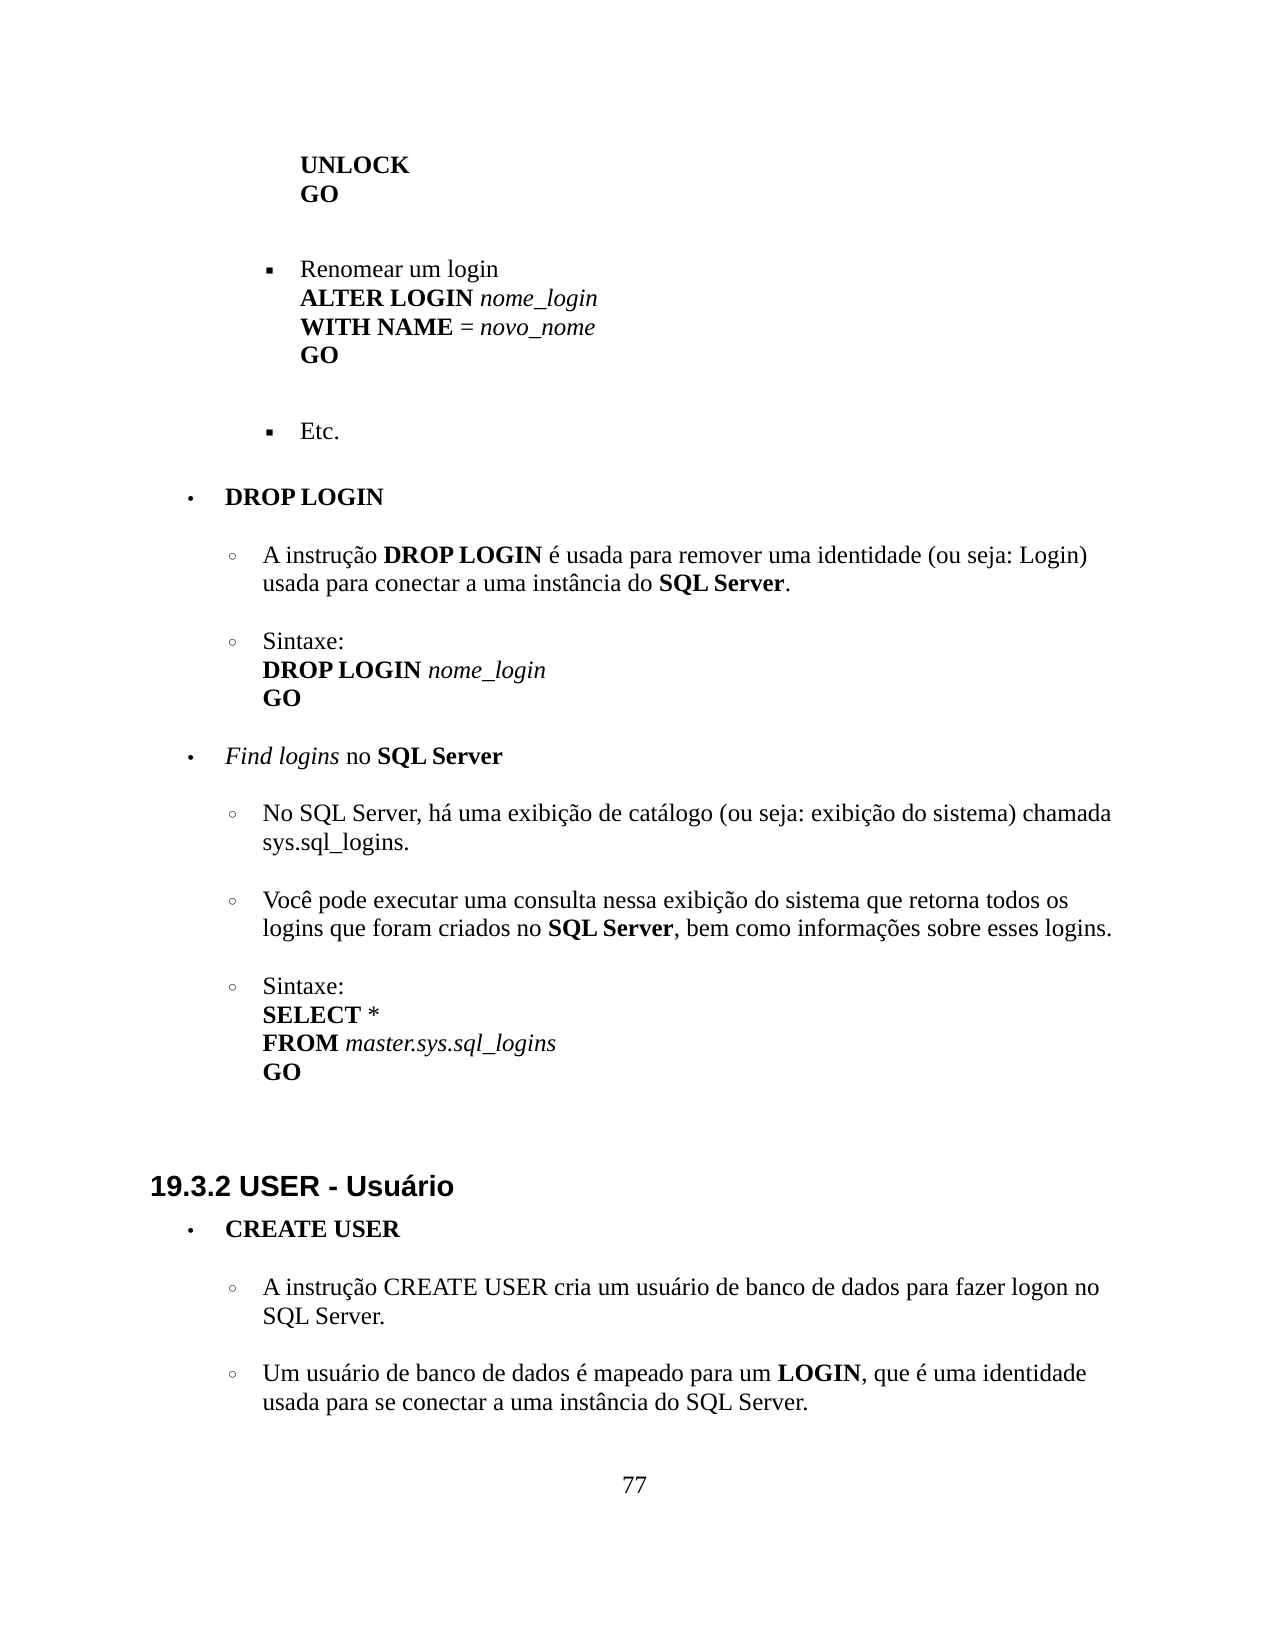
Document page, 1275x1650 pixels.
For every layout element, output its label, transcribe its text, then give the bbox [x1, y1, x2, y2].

list Renomear um login ALTER LOGIN nome_login WITH NAME = novo_nome GO [262, 254, 1125, 398]
list A instrução DROP LOGIN é usada para remover uma identidade (ou seja: Login) usada para conectar a uma instância do SQL Server. [225, 540, 1125, 626]
list Sintaxe: DROP LOGIN nome_login GO [225, 626, 1125, 741]
list Você pode executar uma consulta nessa exibição do sistema que retorna todos os logins que foram criados no SQL Server, bem como informações sobre esses logins. [225, 885, 1125, 971]
list No SQL Server, há uma exibição de catálogo (ou seja: exibição do sistema) chamada sys.sql_logins. [225, 798, 1125, 885]
list Find logins no SQL Server [187, 741, 1125, 798]
list UNLOCK GO [262, 150, 1125, 236]
subtitle 19.3.2 USER - Usuário [150, 1168, 1125, 1202]
list Um usuário de banco de dados é mapeado para um LOGIN, que é uma identidade usada para se conectar a uma instância do SQL Server. [225, 1358, 1125, 1416]
list Etc. [262, 416, 1125, 473]
list CREATE USER [187, 1214, 1125, 1272]
list Sintaxe: SELECT * FROM master.sys.sql_logins GO [225, 971, 1125, 1115]
list A instrução CREATE USER cria um usuário de banco de dados para fazer logon no SQL Server. [225, 1272, 1125, 1358]
list DROP LOGIN [187, 482, 1125, 540]
